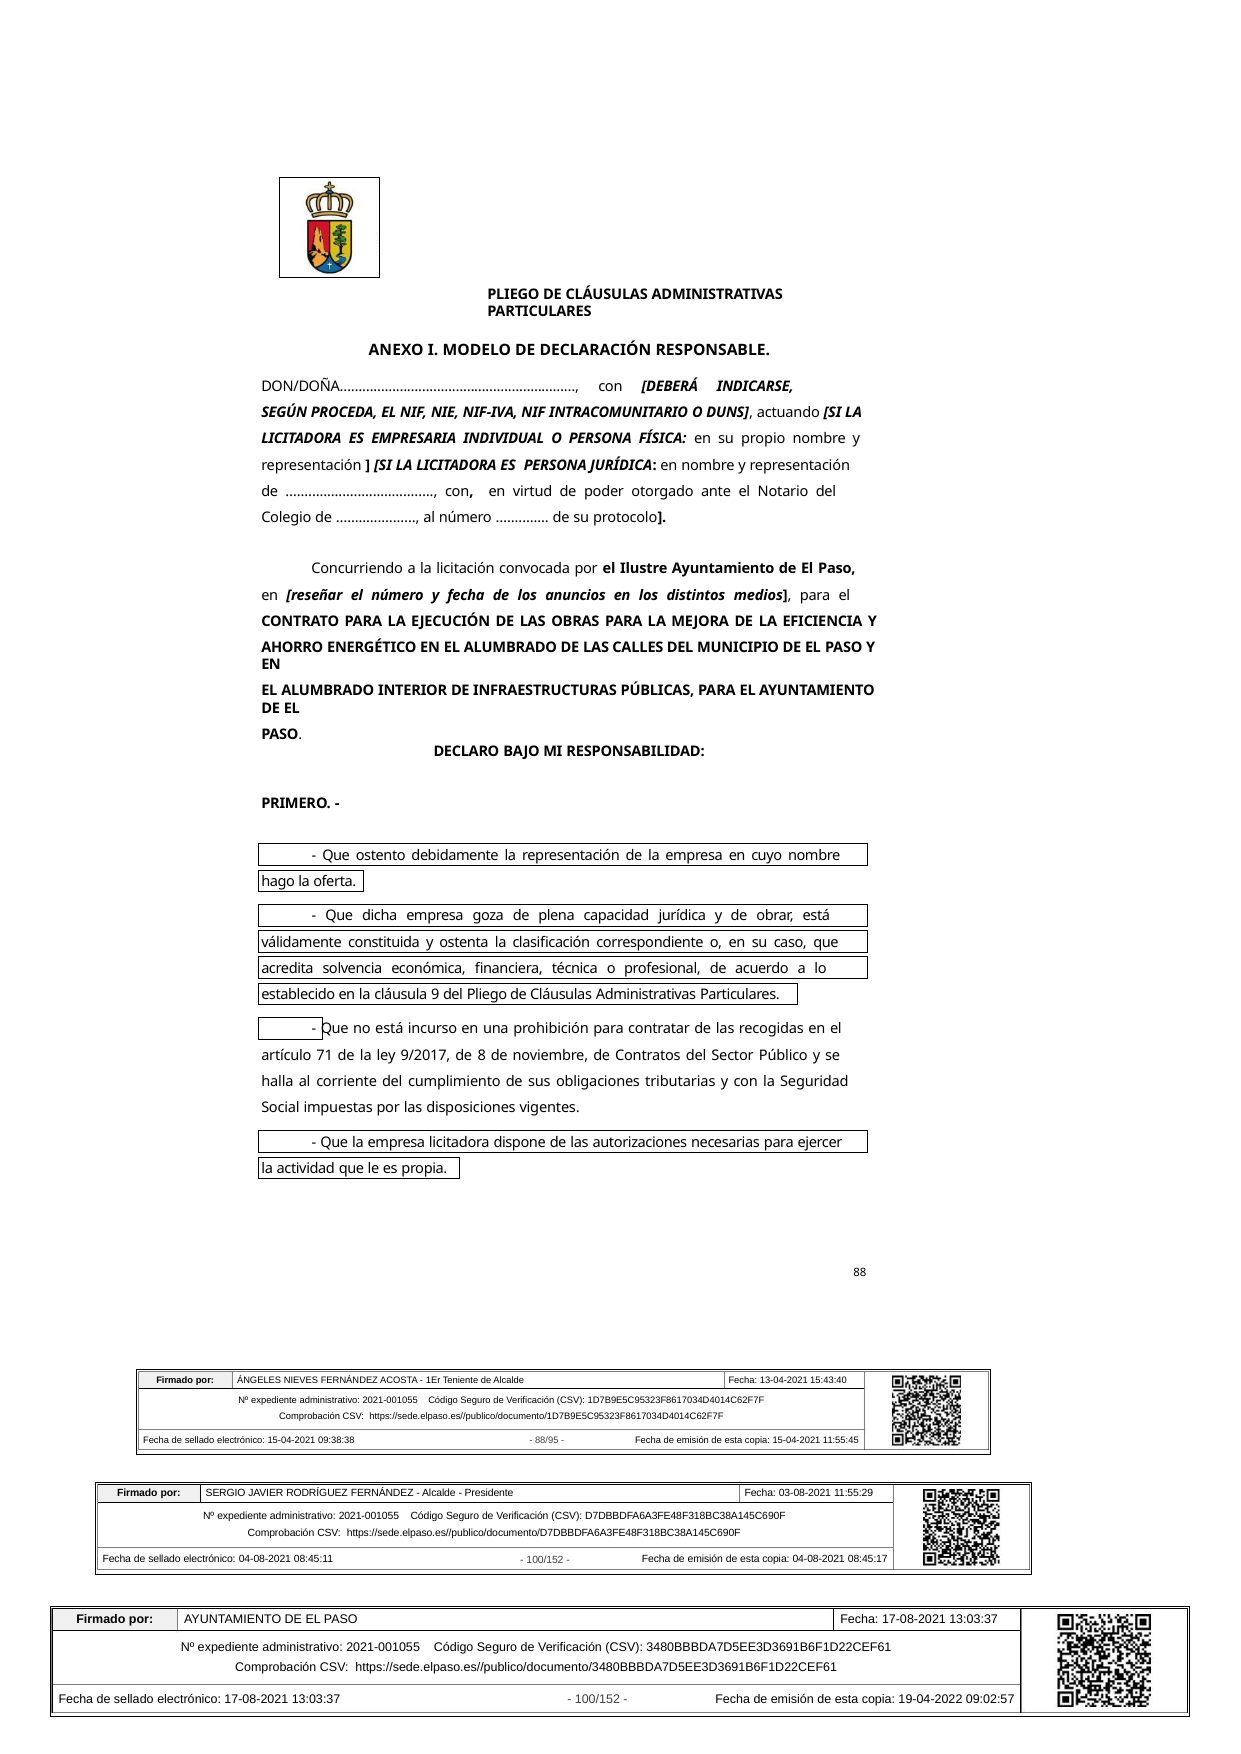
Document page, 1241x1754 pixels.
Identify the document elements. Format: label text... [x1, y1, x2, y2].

text acredita solvencia económica, financiera, técnica o profesional, de acuerdo a lo [261, 960, 891, 977]
text Comprobación CSV: https://sede.elpaso.es//publico/documento/3480BBBDA7D5EE3D3691B6F1D22CEF61 [235, 1661, 917, 1674]
text AYUNTAMIENTO DE EL PASO [184, 1612, 386, 1626]
text Fecha de emisión de esta copia: 15-04-2021 11:55:45 [635, 1435, 884, 1445]
text - 100/152 - [567, 1693, 646, 1707]
text establecido en la cláusula 9 del Pliego de Cláusulas Administrativas Particulares. [261, 986, 891, 1003]
text - [311, 907, 325, 924]
text Que dicha empresa goza de plena capacidad jurídica y de obrar, está [325, 907, 891, 924]
text Firmado por: [117, 1488, 196, 1499]
text válidamente constituida y ostenta la clasificación correspondiente o, en su caso, que [261, 933, 891, 950]
text artículo 71 de la ley 9/2017, de 8 de noviembre, de Contratos del Sector Público y se [261, 1047, 891, 1064]
picture [259, 957, 867, 978]
picture [259, 844, 867, 865]
text DECLARO BAJO MI RESPONSABILIDAD: [433, 743, 718, 760]
text Firmado por: [156, 1375, 228, 1385]
picture [137, 1370, 990, 1454]
text Nº expediente administrativo: 2021-001055 Código Seguro de Verificación (CSV): D7DBBDFA6A3FE48F318BC38A145C690F [203, 1510, 812, 1522]
picture [259, 1018, 322, 1039]
text Fecha de emisión de esta copia: 19-04-2022 09:02:57 [715, 1692, 1039, 1706]
picture [259, 905, 867, 926]
text Firmado por: [76, 1612, 172, 1626]
text Fecha: 03-08-2021 11:55:29 [744, 1488, 893, 1499]
text LICITADORA ES EMPRESARIA INDIVIDUAL O PERSONA FÍSICA: en su propio nombre y [261, 430, 891, 447]
text de …................................…., con, en virtud de poder otorgado ante el Notario del [261, 482, 891, 499]
picture [51, 1607, 1189, 1716]
text - [311, 847, 322, 863]
text Fecha: 17-08-2021 13:03:37 [840, 1612, 1021, 1626]
text EL ALUMBRADO INTERIOR DE INFRAESTRUCTURAS PÚBLICAS, PARA EL AYUNTAMIENTO DE EL [261, 682, 891, 716]
text representación ] [SI LA LICITADORA ES PERSONA JURÍDICA: en nombre y representación [261, 456, 891, 473]
text Nº expediente administrativo: 2021-001055 Código Seguro de Verificación (CSV): 3480BBBDA7D5EE3D3691B6F1D22CEF61 [181, 1640, 917, 1654]
text PLIEGO DE CLÁUSULAS ADMINISTRATIVAS PARTICULARES [487, 286, 890, 320]
text la actividad que le es propia. [261, 1160, 483, 1177]
text ANEXO I. MODELO DE DECLARACIÓN RESPONSABLE. [368, 341, 890, 359]
text AHORRO ENERGÉTICO EN EL ALUMBRADO DE LAS CALLES DEL MUNICIPIO DE EL PASO Y EN [261, 639, 891, 673]
picture [259, 1131, 867, 1152]
text Fecha de sellado electrónico: 04-08-2021 08:45:11 [102, 1553, 359, 1565]
text hago la oferta. [261, 873, 383, 889]
text en [reseñar el número y fecha de los anuncios en los distintos medios], para el [261, 586, 891, 603]
text Colegio de ….................., al número …........... de su protocolo]. [261, 508, 891, 526]
text Fecha de emisión de esta copia: 04-08-2021 08:45:17 [642, 1553, 912, 1565]
text Social impuestas por las disposiciones vigentes. [261, 1099, 891, 1116]
text halla al corriente del cumplimiento de sus obligaciones tributarias y con la Seguridad [261, 1073, 891, 1090]
picture [280, 178, 379, 277]
text - [311, 1134, 320, 1151]
text SEGÚN PROCEDA, EL NIF, NIE, NIF-IVA, NIF INTRACOMUNITARIO O DUNS], actuando [SI LA [261, 403, 891, 421]
text ÁNGELES NIEVES FERNÁNDEZ ACOSTA - 1Er Teniente de Alcalde [237, 1375, 552, 1385]
text Fecha de sellado electrónico: 15-04-2021 09:38:38 [143, 1435, 379, 1445]
text - 100/152 - [520, 1554, 585, 1565]
picture [259, 931, 867, 952]
text DON/DOÑA………………………………………………………, con [DEBERÁ INDICARSE, [261, 377, 891, 395]
text PASO. [261, 725, 891, 743]
picture [96, 1483, 1031, 1574]
text Comprobación CSV: https://sede.elpaso.es//publico/documento/1D7B9E5C95323F8617034D4014C62F7F [279, 1411, 788, 1421]
text Que la empresa licitadora dispone de las autorizaciones necesarias para ejercer [320, 1134, 891, 1151]
picture [259, 1158, 459, 1178]
text Concurriendo a la licitación convocada por el Ilustre Ayuntamiento de El Paso, [311, 560, 891, 577]
text PRIMERO. - [261, 794, 357, 812]
picture [259, 984, 797, 1004]
text Nº expediente administrativo: 2021-001055 Código Seguro de Verificación (CSV): 1D7B9E5C95323F8617034D4014C62F7F [238, 1396, 788, 1406]
picture [259, 871, 363, 891]
text - 88/95 - [529, 1435, 578, 1446]
text Que ostento debidamente la representación de la empresa en cuyo nombre [322, 847, 891, 863]
text SERGIO JAVIER RODRÍGUEZ FERNÁNDEZ - Alcalde - Presidente [205, 1488, 540, 1499]
text Que no está incurso en una prohibición para contratar de las recogidas en el [321, 1020, 890, 1037]
text Fecha de sellado electrónico: 17-08-2021 13:03:37 [58, 1692, 365, 1706]
text 88 [853, 1266, 883, 1279]
text - [311, 1020, 321, 1037]
text Fecha: 13-04-2021 15:43:40 [728, 1375, 864, 1385]
text CONTRATO PARA LA EJECUCIÓN DE LAS OBRAS PARA LA MEJORA DE LA EFICIENCIA Y [261, 612, 891, 630]
text Comprobación CSV: https://sede.elpaso.es//publico/documento/D7DBBDFA6A3FE48F318BC38A145C690F [247, 1527, 812, 1539]
